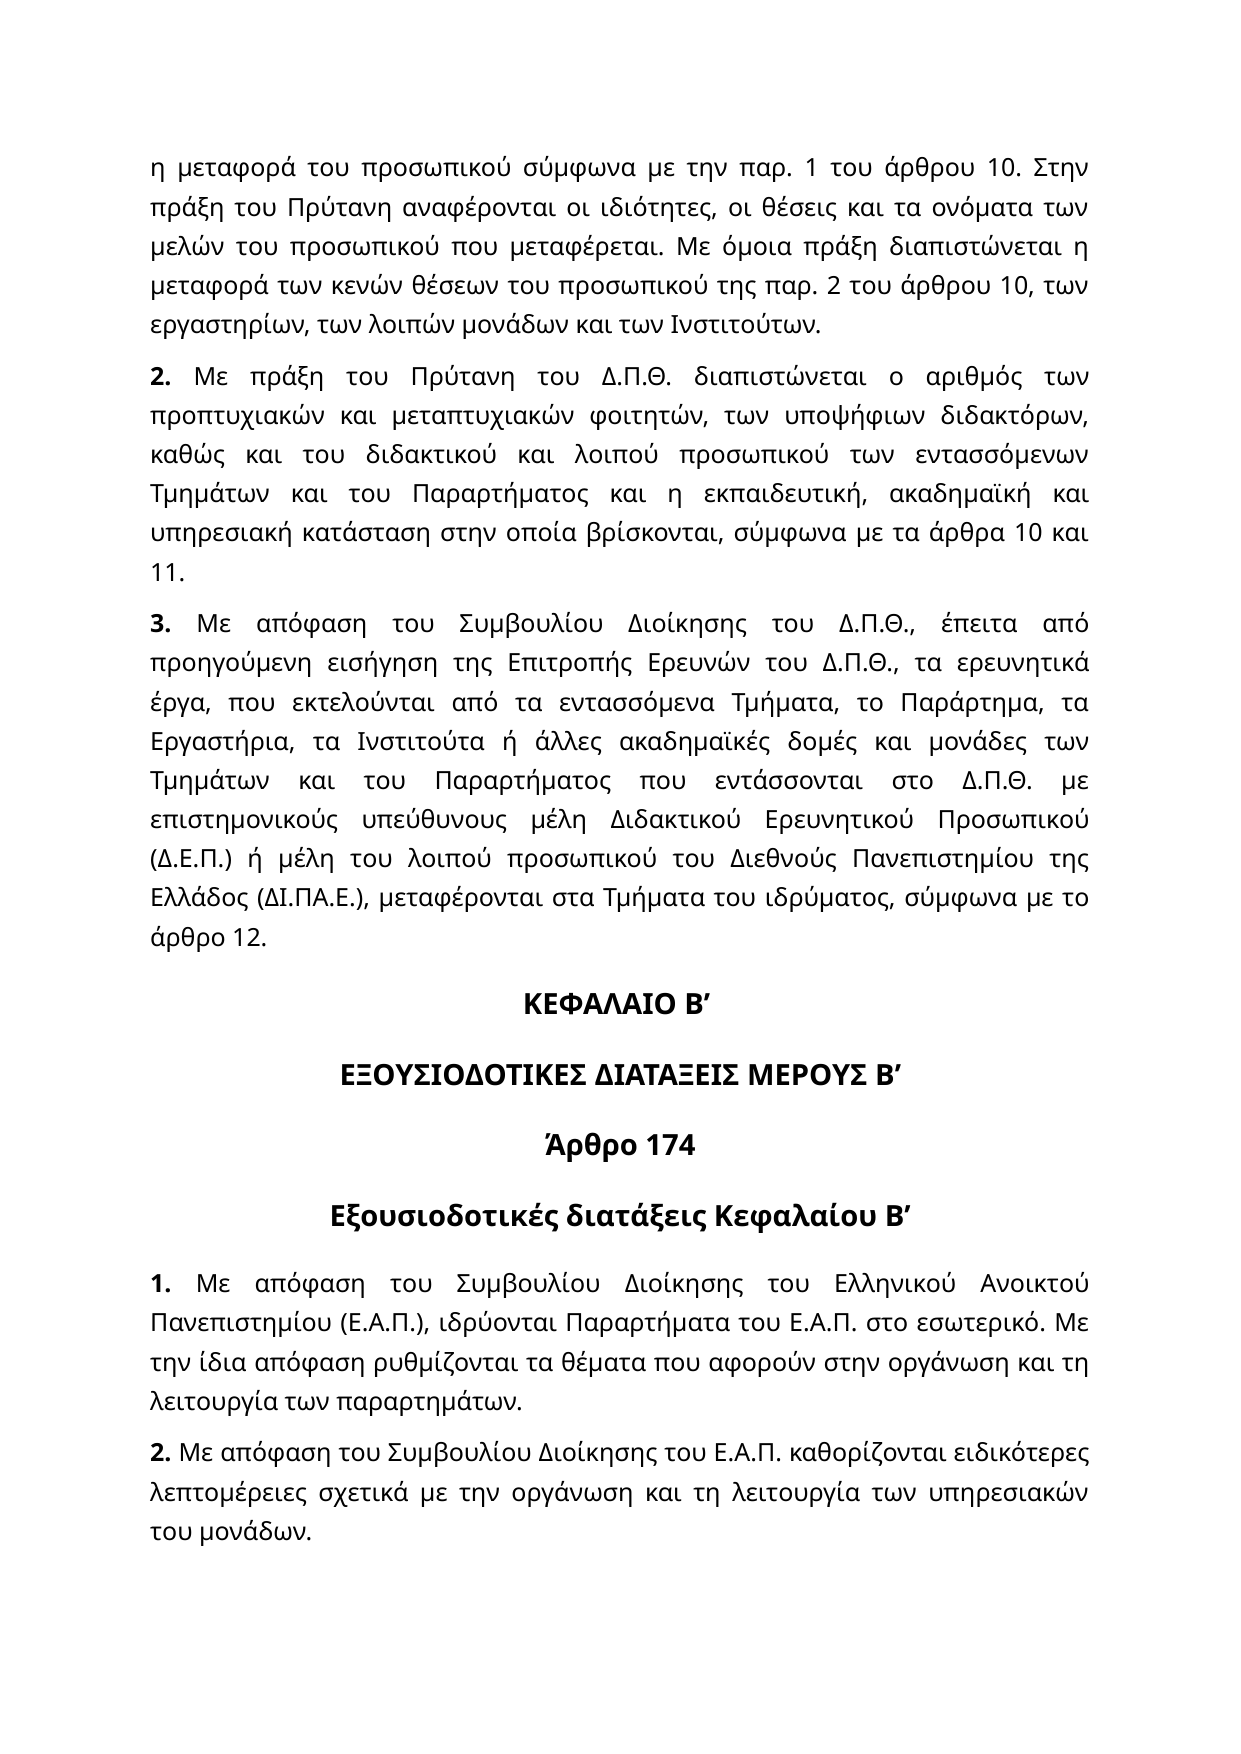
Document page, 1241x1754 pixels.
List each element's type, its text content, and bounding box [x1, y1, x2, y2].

text 1. Με απόφαση του Συμβουλίου Διοίκησης του Ελληνικού Ανοικτού Πανεπιστημίου (Ε.Α.Π.), ιδρύονται Παραρτήματα του Ε.Α.Π. στο εσωτερικό. Με την ίδια απόφαση ρυθμίζονται τα θέματα που αφορούν στην οργάνωση και τη λειτουργία των παραρτημάτων. [150, 1266, 1090, 1417]
text η μεταφορά του προσωπικού σύμφωνα με την παρ. 1 του άρθρου 10. Στην πράξη του Πρύτανη αναφέρονται οι ιδιότητες, οι θέσεις και τα ονόματα των μελών του προσωπικού που μεταφέρεται. Με όμοια πράξη διαπιστώνεται η μεταφορά των κενών θέσεων του προσωπικού της παρ. 2 του άρθρου 10, των εργαστηρίων, των λοιπών μονάδων και των Ινστιτούτων. [150, 150, 1090, 341]
subtitle ΕΞΟΥΣΙΟΔΟΤΙΚΕΣ ΔΙΑΤΑΞΕΙΣ ΜΕΡΟΥΣ Β’ [150, 1054, 1090, 1094]
text 2. Με απόφαση του Συμβουλίου Διοίκησης του Ε.Α.Π. καθορίζονται ειδικότερες λεπτομέρειες σχετικά με την οργάνωση και τη λειτουργία των υπηρεσιακών του μονάδων. [150, 1435, 1090, 1547]
text 2. Με πράξη του Πρύτανη του Δ.Π.Θ. διαπιστώνεται ο αριθμός των προπτυχιακών και μεταπτυχιακών φοιτητών, των υποψήφιων διδακτόρων, καθώς και του διδακτικού και λοιπού προσωπικού των εντασσόμενων Τμημάτων και του Παραρτήματος και η εκπαιδευτική, ακαδημαϊκή και υπηρεσιακή κατάσταση στην οποία βρίσκονται, σύμφωνα με τα άρθρα 10 και 11. [150, 358, 1090, 588]
text 3. Με απόφαση του Συμβουλίου Διοίκησης του Δ.Π.Θ., έπειτα από προηγούμενη εισήγηση της Επιτροπής Ερευνών του Δ.Π.Θ., τα ερευνητικά έργα, που εκτελούνται από τα εντασσόμενα Τμήματα, το Παράρτημα, τα Εργαστήρια, τα Ινστιτούτα ή άλλες ακαδημαϊκές δομές και μονάδες των Τμημάτων και του Παραρτήματος που εντάσσονται στο Δ.Π.Θ. με επιστημονικούς υπεύθυνους μέλη Διδακτικού Ερευνητικού Προσωπικού (Δ.Ε.Π.) ή μέλη του λοιπού προσωπικού του Διεθνούς Πανεπιστημίου της Ελλάδος (ΔΙ.ΠΑ.Ε.), μεταφέρονται στα Τμήματα του ιδρύματος, σύμφωνα με το άρθρο 12. [150, 606, 1090, 953]
subtitle Εξουσιοδοτικές διατάξεις Κεφαλαίου Β’ [150, 1195, 1090, 1235]
subtitle Άρθρο 174 [150, 1124, 1090, 1164]
subtitle ΚΕΦΑΛΑΙΟ Β’ [150, 983, 1090, 1023]
